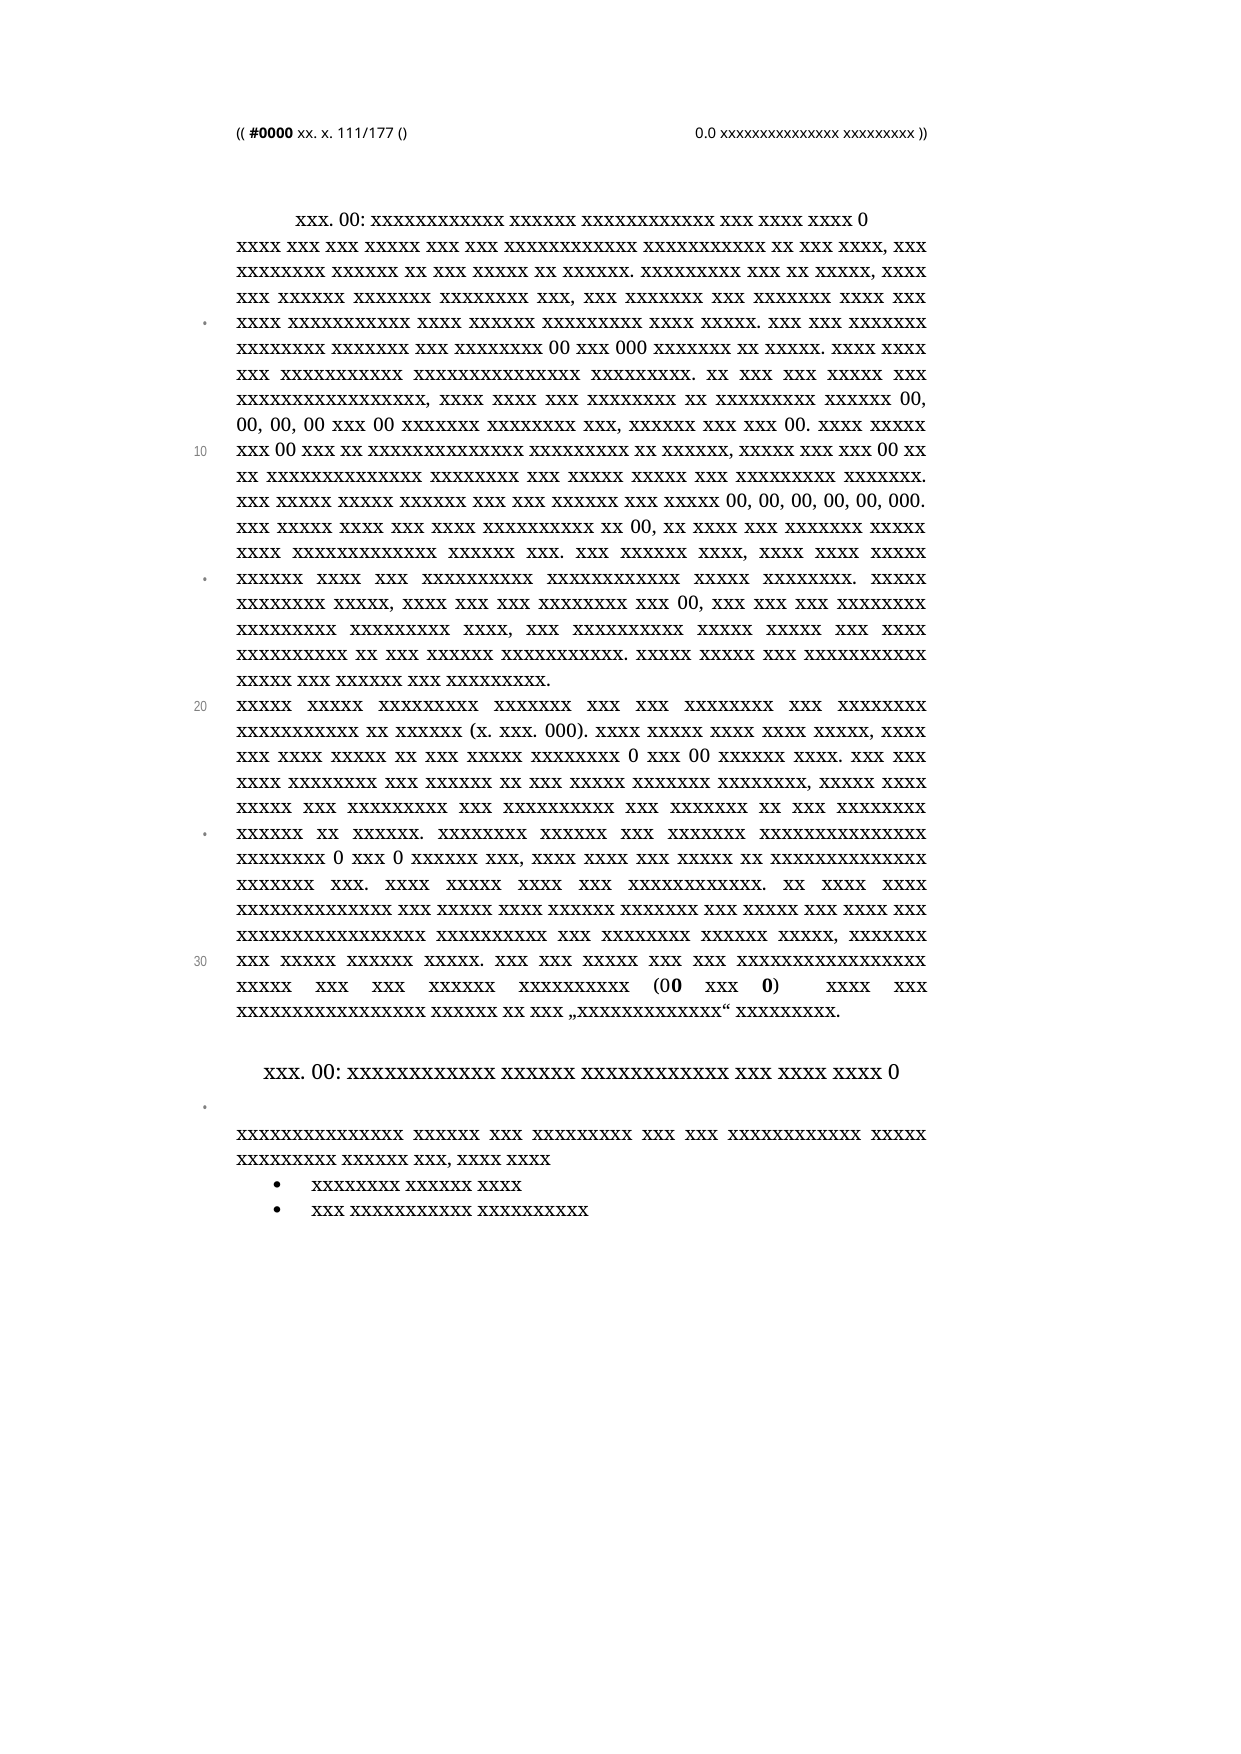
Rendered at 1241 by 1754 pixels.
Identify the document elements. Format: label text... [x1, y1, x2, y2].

text xxx. 00: xxxxxxxxxxxx xxxxxx xxxxxxxxxxxx xxx xxxx xxxx 0 [236, 1057, 927, 1086]
list xxx xxxxxxxxxxx xxxxxxxxxx [274, 1196, 927, 1222]
list xxxxxxxx xxxxxx xxxx [274, 1171, 927, 1196]
text xxxx xxx xxx xxxxx xxx xxx xxxxxxxxxxxx xxxxxxxxxxx xx xxx xxxx, xxx xxxxxxxx xxxxxx xx xxx xxxxx xx xxxxxx. xxxxxxxxx xxx xx xxxxx, xxxx xxx xxxxxx xxxxxxx xxxxxxxx xxx, xxx xxxxxxx xxx xxxxxxx xxxx xxx xxxx xxxxxxxxxxx xxxx xxxxxx xxxxxxxxx xxxx xxxxx. xxx xxx xxxxxxx xxxxxxxx xxxxxxx xxx xxxxxxxx 00 xxx 000 xxxxxxx xx xxxxx. xxxx xxxx xxx xxxxxxxxxxx xxxxxxxxxxxxxxx xxxxxxxxx. xx xxx xxx xxxxx xxx xxxxxxxxxxxxxxxxx, xxxx xxxx xxx xxxxxxxx xx xxxxxxxxx xxxxxx 00, 00, 00, 00 xxx 00 xxxxxxx xxxxxxxx xxx, xxxxxx xxx xxx 00. xxxx xxxxx xxx 00 xxx xx xxxxxxxxxxxxxx xxxxxxxxx xx xxxxxx, xxxxx xxx xxx 00 xx xx xxxxxxxxxxxxxx xxxxxxxx xxx xxxxx xxxxx xxx xxxxxxxxx xxxxxxx. xxx xxxxx xxxxx xxxxxx xxx xxx xxxxxx xxx xxxxx 00, 00, 00, 00, 00, 000. xxx xxxxx xxxx xxx xxxx xxxxxxxxxx xx 00, xx xxxx xxx xxxxxxx xxxxx xxxx xxxxxxxxxxxxx xxxxxx xxx. xxx xxxxxx xxxx, xxxx xxxx xxxxx xxxxxx xxxx xxx xxxxxxxxxx xxxxxxxxxxxx xxxxx xxxxxxxx. xxxxx xxxxxxxx xxxxx, xxxx xxx xxx xxxxxxxx xxx 00, xxx xxx xxx xxxxxxxx xxxxxxxxx xxxxxxxxx xxxx, xxx xxxxxxxxxx xxxxx xxxxx xxx xxxx xxxxxxxxxx xx xxx xxxxxx xxxxxxxxxxx. xxxxx xxxxx xxx xxxxxxxxxxx xxxxx xxx xxxxxx xxx xxxxxxxxx. [236, 232, 927, 692]
text xxxxx xxxxx xxxxxxxxx xxxxxxx xxx xxx xxxxxxxx xxx xxxxxxxx xxxxxxxxxxx xx xxxxxx (x. xxx. 000). xxxx xxxxx xxxx xxxx xxxxx, xxxx xxx xxxx xxxxx xx xxx xxxxx xxxxxxxx 0 xxx 00 xxxxxx xxxx. xxx xxx xxxx xxxxxxxx xxx xxxxxx xx xxx xxxxx xxxxxxx xxxxxxxx, xxxxx xxxx xxxxx xxx xxxxxxxxx xxx xxxxxxxxxx xxx xxxxxxx xx xxx xxxxxxxx xxxxxx xx xxxxxx. xxxxxxxx xxxxxx xxx xxxxxxx xxxxxxxxxxxxxxx xxxxxxxx 0 xxx 0 xxxxxx xxx, xxxx xxxx xxx xxxxx xx xxxxxxxxxxxxxx xxxxxxx xxx. xxxx xxxxx xxxx xxx xxxxxxxxxxxx. xx xxxx xxxx xxxxxxxxxxxxxx xxx xxxxx xxxx xxxxxx xxxxxxx xxx xxxxx xxx xxxx xxx xxxxxxxxxxxxxxxxx xxxxxxxxxx xxx xxxxxxxx xxxxxx xxxxx, xxxxxxx xxx xxxxx xxxxxx xxxxx. xxx xxx xxxxx xxx xxx xxxxxxxxxxxxxxxxx xxxxx xxx xxx xxxxxx xxxxxxxxxx (00 xxx 0) xxxx xxx xxxxxxxxxxxxxxxxx xxxxxx xx xxx „xxxxxxxxxxxxx“ xxxxxxxxx. [236, 692, 927, 1023]
text xxxxxxxxxxxxxxx xxxxxx xxx xxxxxxxxx xxx xxx xxxxxxxxxxxx xxxxx xxxxxxxxx xxxxxx xxx, xxxx xxxx [236, 1120, 927, 1171]
text xxx. 00: xxxxxxxxxxxx xxxxxx xxxxxxxxxxxx xxx xxxx xxxx 0 [236, 207, 927, 232]
